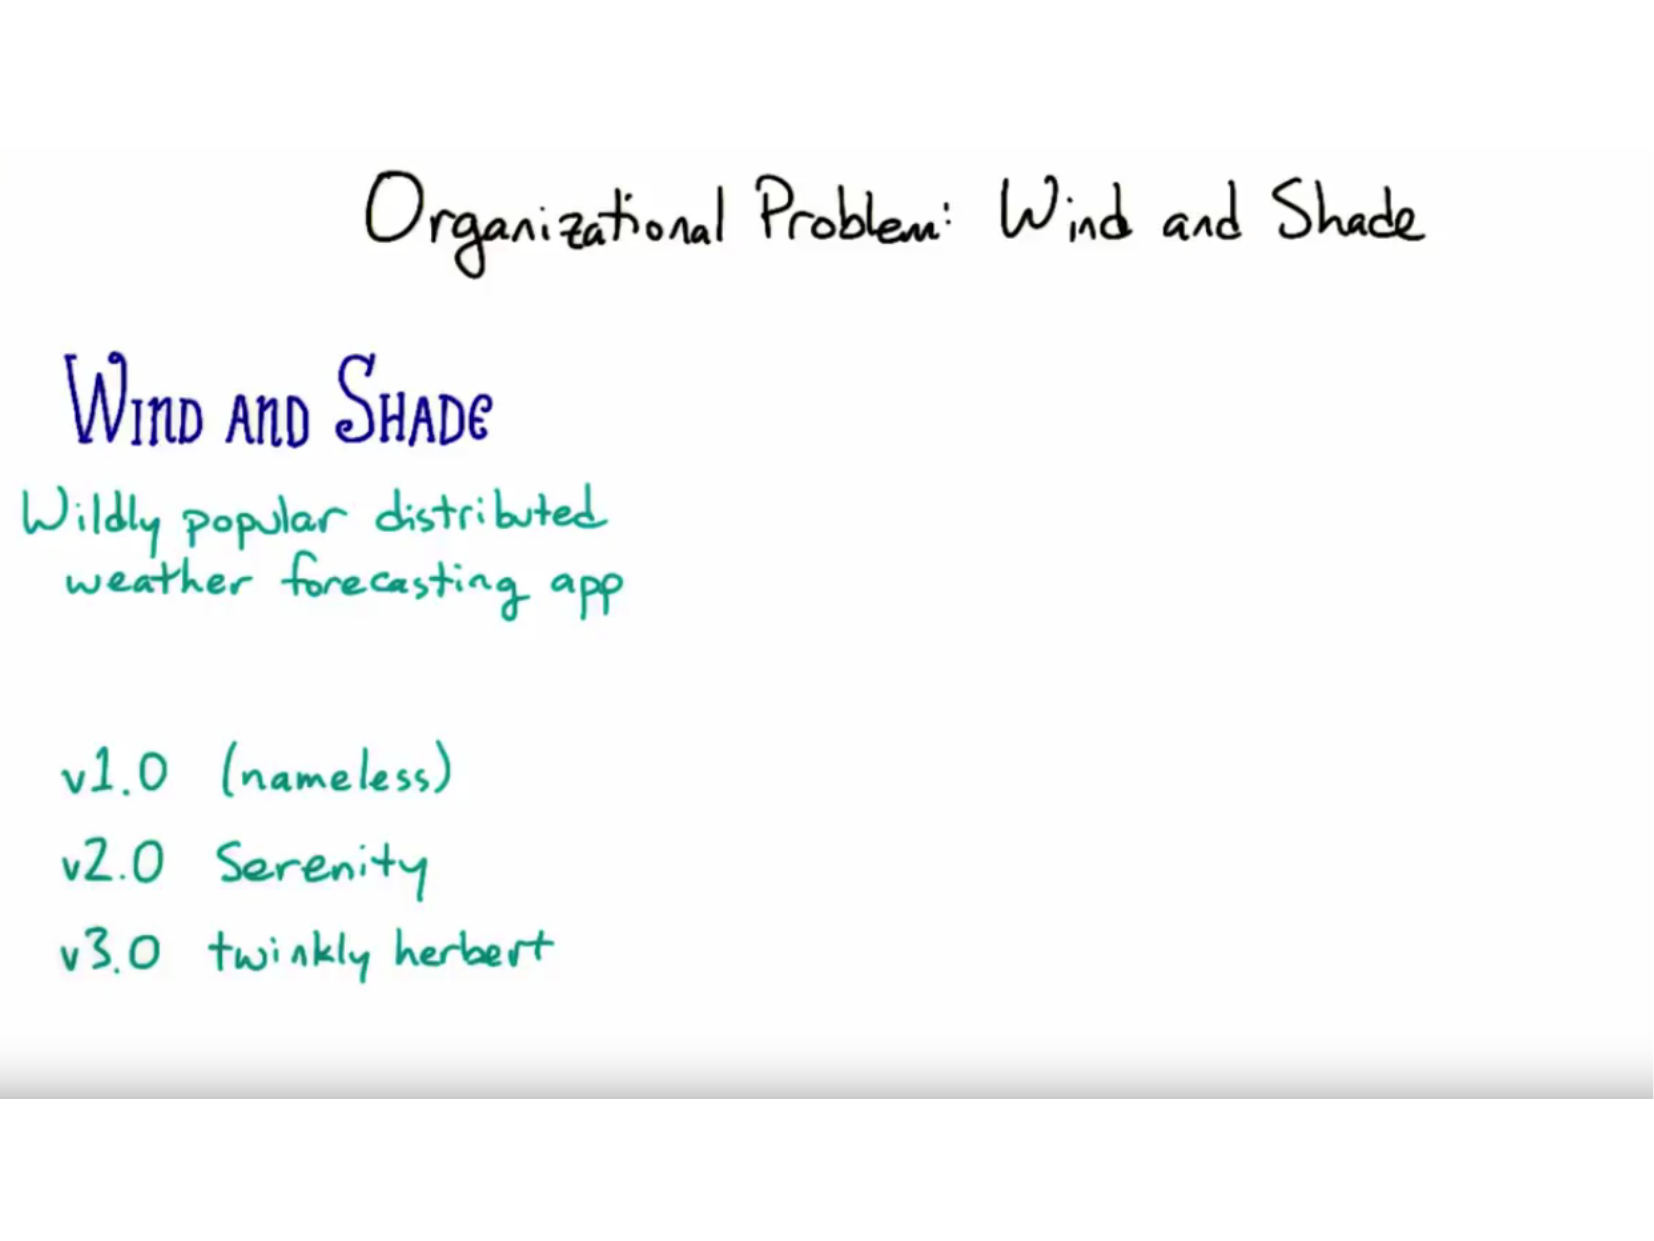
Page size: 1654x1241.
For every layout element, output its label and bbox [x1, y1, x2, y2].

picture [0, 147, 1654, 1099]
